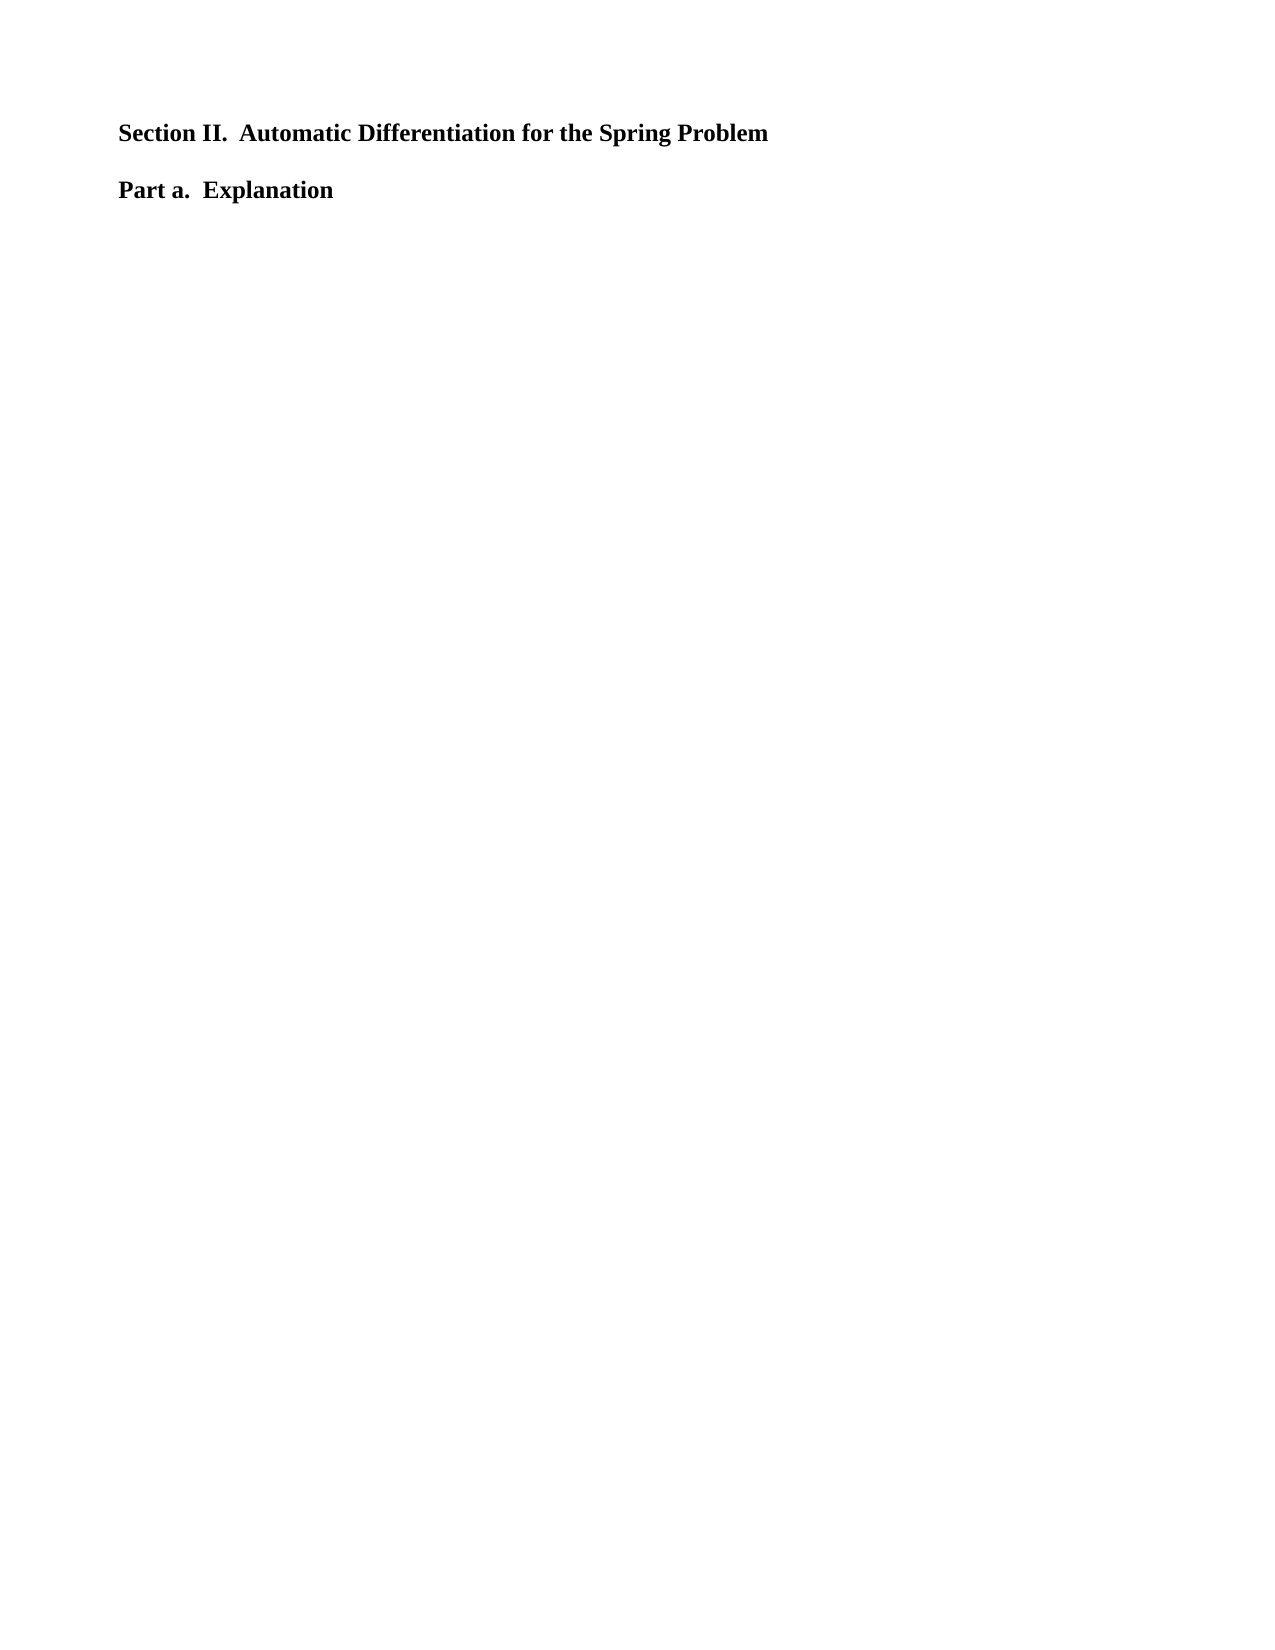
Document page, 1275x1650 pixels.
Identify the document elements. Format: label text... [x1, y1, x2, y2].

text Part a. Explanation [118, 176, 1157, 204]
text Section II. Automatic Differentiation for the Spring Problem [118, 118, 1157, 147]
